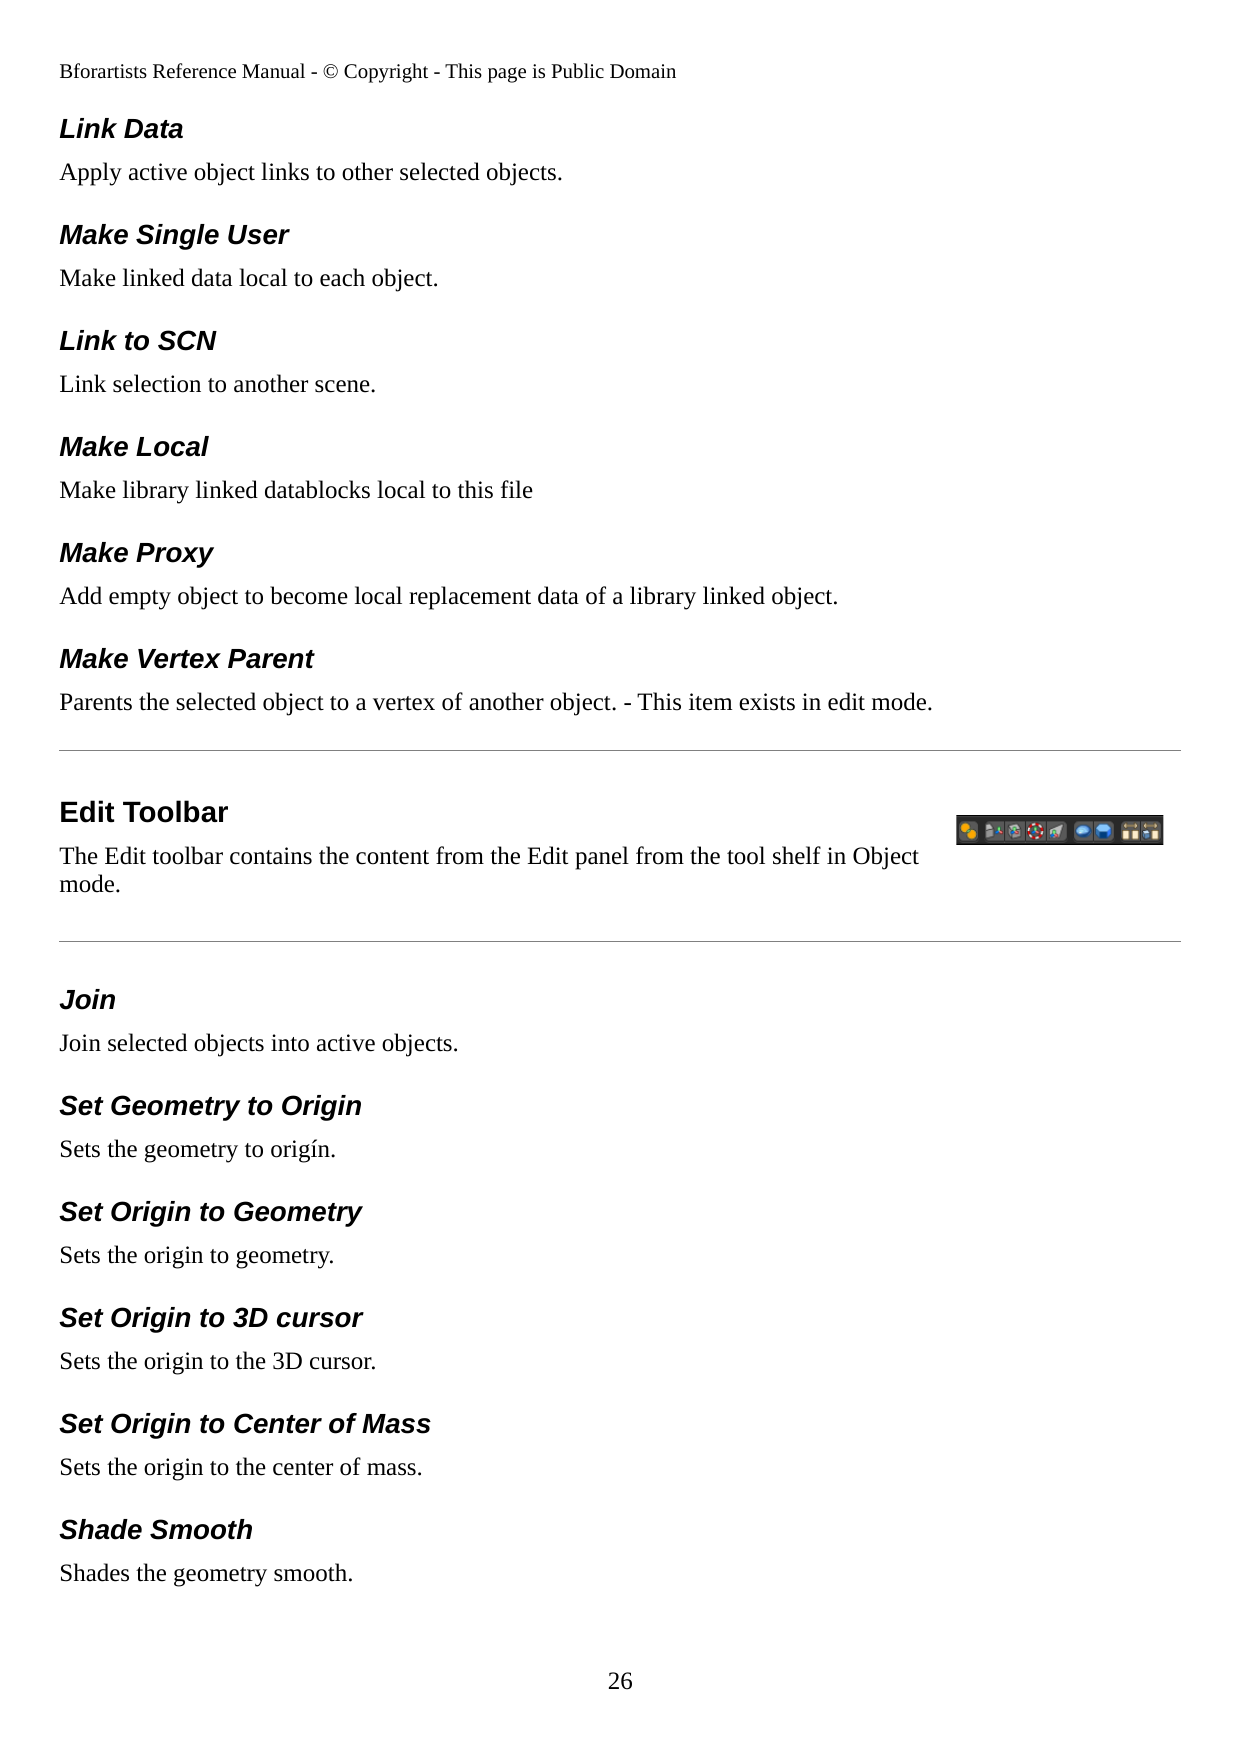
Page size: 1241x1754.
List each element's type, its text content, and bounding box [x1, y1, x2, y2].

text Sets the origin to geometry. [59, 1240, 1181, 1269]
subtitle Set Origin to Center of Mass [59, 1407, 1181, 1439]
text Sets the geometry to origín. [59, 1134, 1181, 1163]
subtitle Make Proxy [59, 536, 1181, 568]
subtitle Make Local [59, 430, 1181, 462]
text Make linked data local to each object. [59, 263, 1181, 292]
subtitle Make Vertex Parent [59, 642, 1181, 674]
subtitle Edit Toolbar [59, 794, 1181, 828]
subtitle Make Single User [59, 218, 1181, 250]
text Apply active object links to other selected objects. [59, 157, 1181, 186]
subtitle Set Geometry to Origin [59, 1089, 1181, 1121]
subtitle Link to SCN [59, 324, 1181, 356]
text Shades the geometry smooth. [59, 1558, 1181, 1586]
text Link selection to another scene. [59, 369, 1181, 398]
subtitle Join [59, 984, 1181, 1016]
subtitle Link Data [59, 113, 1181, 144]
text Make library linked datablocks local to this file [59, 475, 1181, 503]
text Join selected objects into active objects. [59, 1028, 1181, 1057]
subtitle Set Origin to Geometry [59, 1196, 1181, 1227]
text Sets the origin to the center of mass. [59, 1452, 1181, 1481]
text Sets the origin to the 3D cursor. [59, 1346, 1181, 1374]
text The Edit toolbar contains the content from the Edit panel from the tool shelf in Object mode. [59, 841, 1181, 898]
subtitle Shade Smooth [59, 1513, 1181, 1545]
text Parents the selected object to a vertex of another object. - This item exists in edit mode. [59, 687, 1181, 715]
subtitle Set Origin to 3D cursor [59, 1301, 1181, 1333]
picture [956, 815, 1164, 845]
text Add empty object to become local replacement data of a library linked object. [59, 581, 1181, 609]
